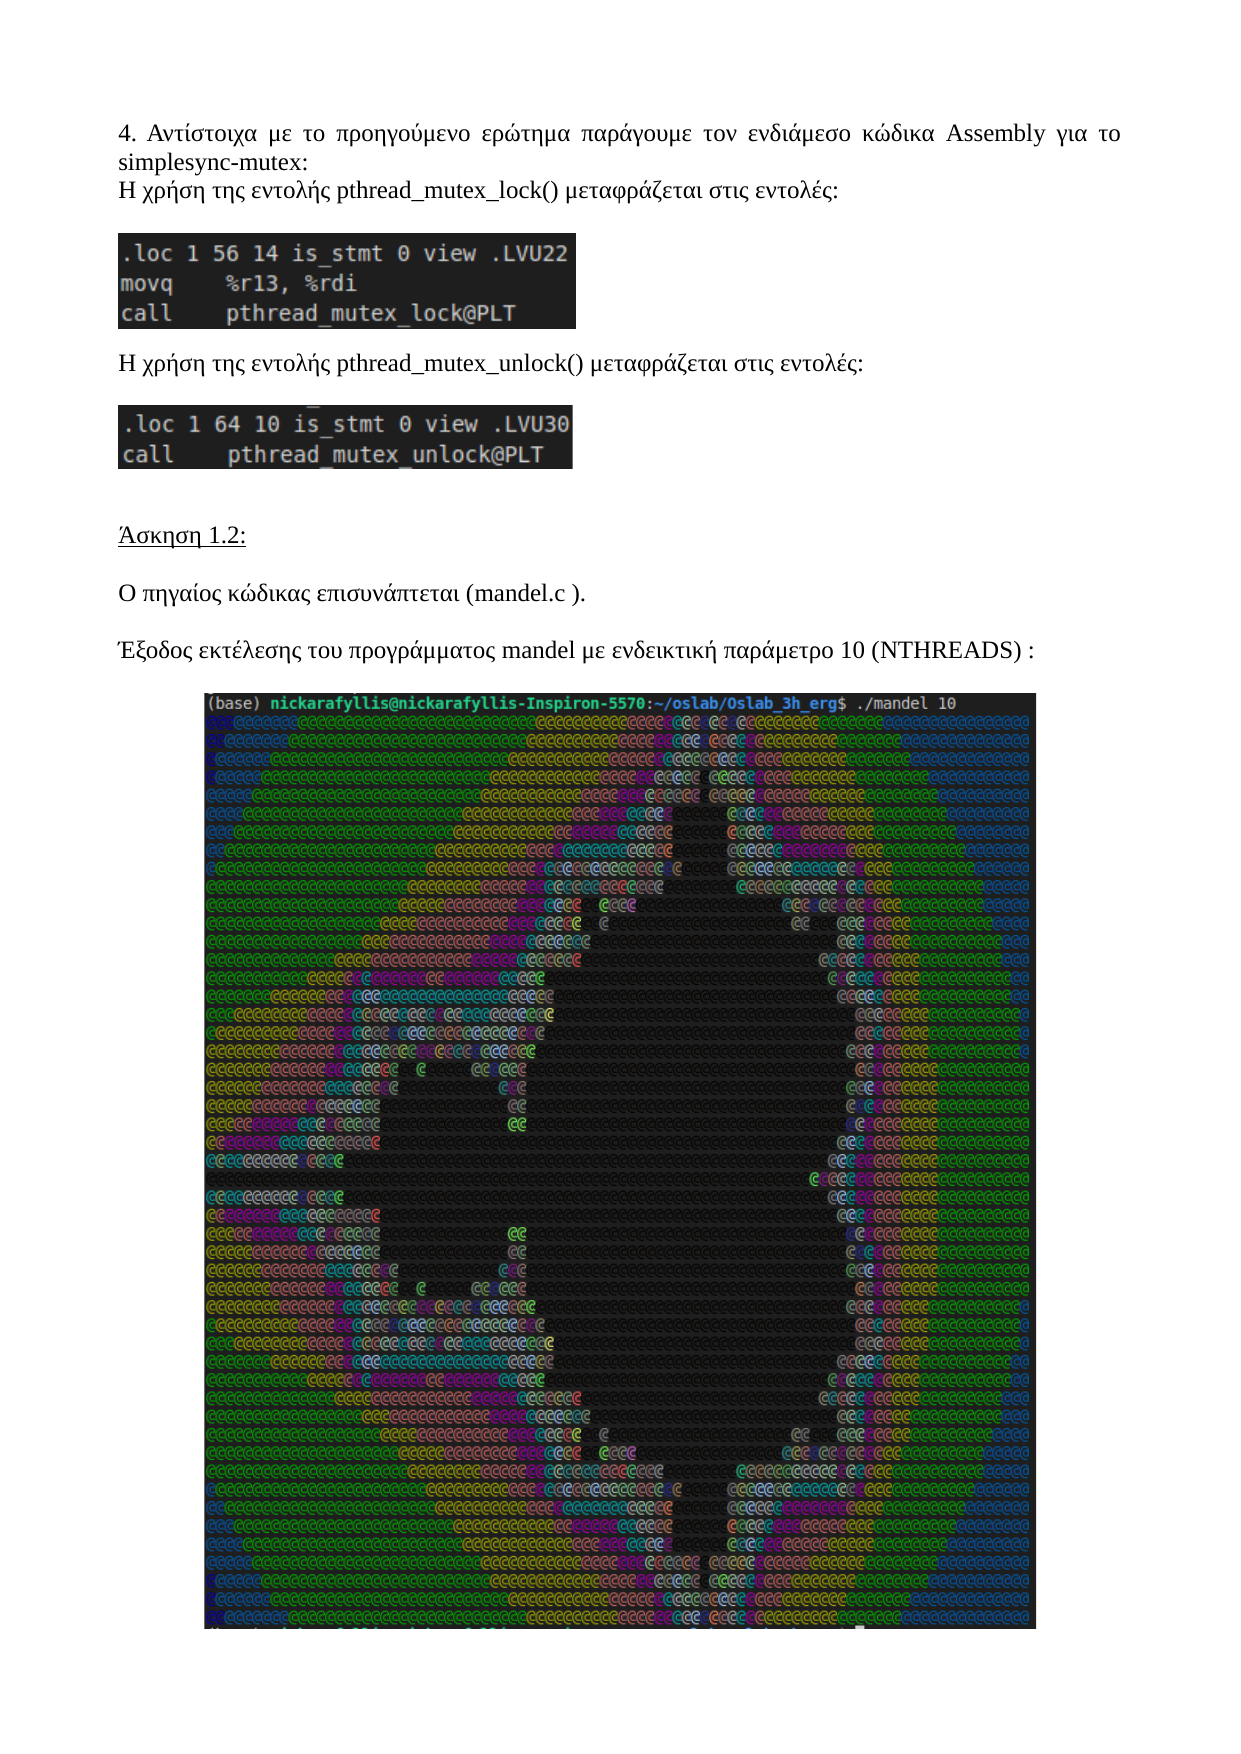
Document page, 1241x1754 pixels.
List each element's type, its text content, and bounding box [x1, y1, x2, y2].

text Η χρήση της εντολής pthread_mutex_lock() μεταφράζεται στις εντολές: [118, 176, 1122, 204]
picture [118, 405, 573, 469]
text Ο πηγαίος κώδικας επισυνάπτεται (mandel.c ). [118, 578, 1122, 607]
text 4. Αντίστοιχα με το προηγούμενο ερώτημα παράγουμε τον ενδιάμεσο κώδικα Assembly για το simplesync-mutex: [118, 118, 1122, 176]
text Άσκηση 1.2: [118, 521, 1122, 549]
text Έξοδος εκτέλεσης του προγράμματος mandel με ενδεικτική παράμετρο 10 (NTHREADS) : [118, 636, 1122, 664]
text Η χρήση της εντολής pthread_mutex_unlock() μεταφράζεται στις εντολές: [118, 348, 1122, 377]
picture [118, 233, 576, 329]
picture [204, 693, 1037, 1629]
